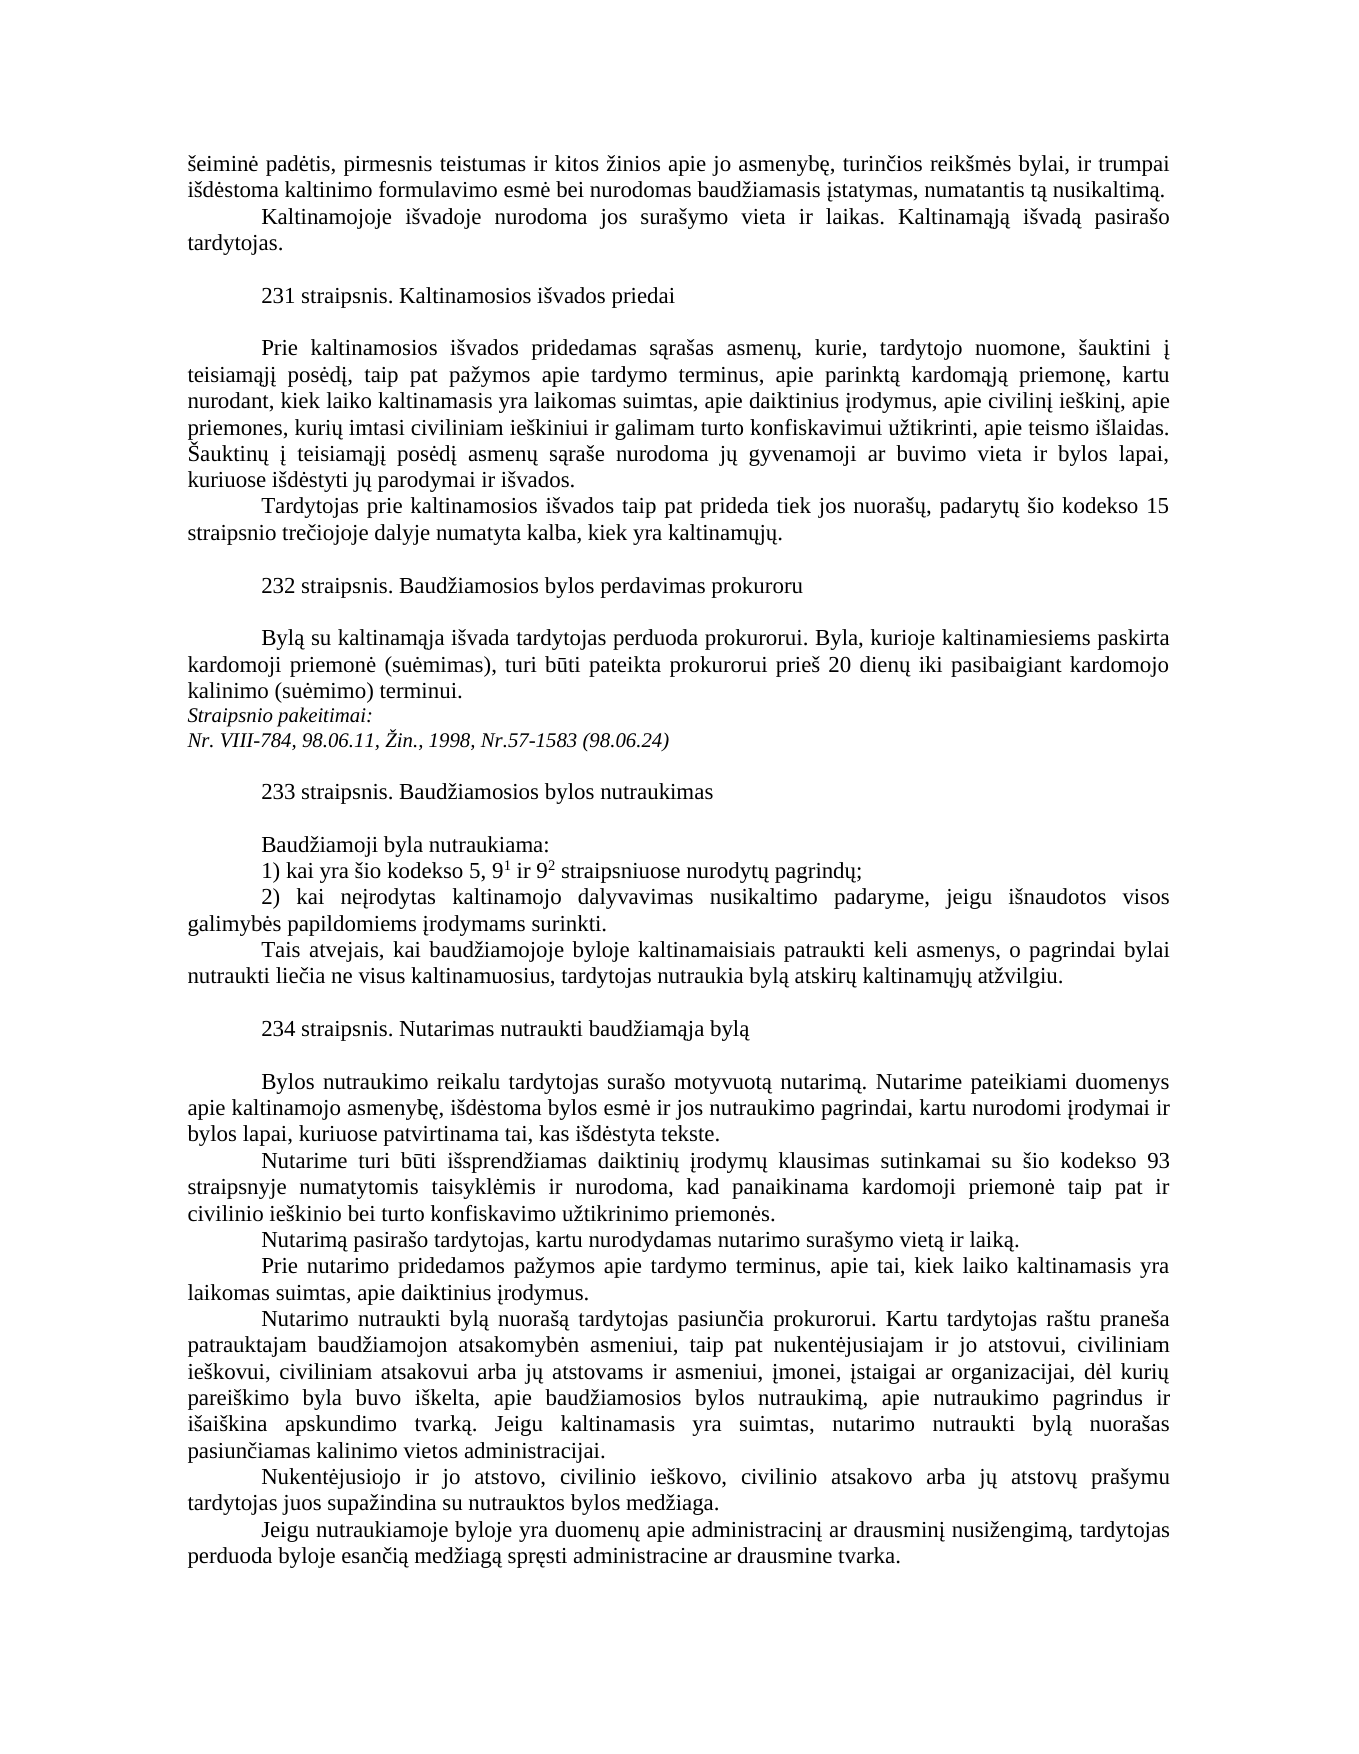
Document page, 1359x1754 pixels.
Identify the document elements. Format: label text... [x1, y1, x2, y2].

text Kaltinamojoje išvadoje nurodoma jos surašymo vieta ir laikas. Kaltinamąją išvadą pasirašo tardytojas. [187, 203, 1171, 255]
text Bylą su kaltinamąja išvada tardytojas perduoda prokurorui. Byla, kurioje kaltinamiesiems paskirta kardomoji priemonė (suėmimas), turi būti pateikta prokurorui prieš 20 dienų iki pasibaigiant kardomojo kalinimo (suėmimo) terminui. [187, 624, 1171, 703]
text Tardytojas prie kaltinamosios išvados taip pat prideda tiek jos nuorašų, padarytų šio kodekso 15 straipsnio trečiojoje dalyje numatyta kalba, kiek yra kaltinamųjų. [187, 493, 1171, 545]
text 233 straipsnis. Baudžiamosios bylos nutraukimas [217, 778, 1171, 804]
text Nutarimo nutraukti bylą nuorašą tardytojas pasiunčia prokurorui. Kartu tardytojas raštu praneša patrauktajam baudžiamojon atsakomybėn asmeniui, taip pat nukentėjusiajam ir jo atstovui, civiliniam ieškovui, civiliniam atsakovui arba jų atstovams ir asmeniui, įmonei, įstaigai ar organizacijai, dėl kurių pareiškimo byla buvo iškelta, apie baudžiamosios bylos nutraukimą, apie nutraukimo pagrindus ir išaiškina apskundimo tvarką. Jeigu kaltinamasis yra suimtas, nutarimo nutraukti bylą nuorašas pasiunčiamas kalinimo vietos administracijai. [187, 1305, 1171, 1463]
text Nutarime turi būti išsprendžiamas daiktinių įrodymų klausimas sutinkamai su šio kodekso 93 straipsnyje numatytomis taisyklėmis ir nurodoma, kad panaikinama kardomoji priemonė taip pat ir civilinio ieškinio bei turto konfiskavimo užtikrinimo priemonės. [187, 1147, 1171, 1226]
text Bylos nutraukimo reikalu tardytojas surašo motyvuotą nutarimą. Nutarime pateikiami duomenys apie kaltinamojo asmenybę, išdėstoma bylos esmė ir jos nutraukimo pagrindai, kartu nurodomi įrodymai ir bylos lapai, kuriuose patvirtinama tai, kas išdėstyta tekste. [187, 1068, 1171, 1147]
text 234 straipsnis. Nutarimas nutraukti baudžiamąja bylą [187, 1015, 1171, 1041]
text Nukentėjusiojo ir jo atstovo, civilinio ieškovo, civilinio atsakovo arba jų atstovų prašymu tardytojas juos supažindina su nutrauktos bylos medžiaga. [187, 1463, 1171, 1516]
text Nutarimą pasirašo tardytojas, kartu nurodydamas nutarimo surašymo vietą ir laiką. [187, 1226, 1171, 1252]
text 231 straipsnis. Kaltinamosios išvados priedai [187, 282, 1171, 308]
text 2) kai neįrodytas kaltinamojo dalyvavimas nusikaltimo padaryme, jeigu išnaudotos visos galimybės papildomiems įrodymams surinkti. [187, 883, 1171, 936]
text Prie kaltinamosios išvados pridedamas sąrašas asmenų, kurie, tardytojo nuomone, šauktini į teisiamąjį posėdį, taip pat pažymos apie tardymo terminus, apie parinktą kardomąją priemonę, kartu nurodant, kiek laiko kaltinamasis yra laikomas suimtas, apie daiktinius įrodymus, apie civilinį ieškinį, apie priemones, kurių imtasi civiliniam ieškiniui ir galimam turto konfiskavimui užtikrinti, apie teismo išlaidas. Šauktinų į teisiamąjį posėdį asmenų sąraše nurodoma jų gyvenamoji ar buvimo vieta ir bylos lapai, kuriuose išdėstyti jų parodymai ir išvados. [187, 334, 1171, 493]
text Jeigu nutraukiamoje byloje yra duomenų apie administracinį ar drausminį nusižengimą, tardytojas perduoda byloje esančią medžiagą spręsti administracine ar drausmine tvarka. [187, 1516, 1171, 1568]
text Nr. VIII-784, 98.06.11, Žin., 1998, Nr.57-1583 (98.06.24) [187, 727, 1171, 752]
text 1) kai yra šio kodekso 5, 91 ir 92 straipsniuose nurodytų pagrindų; [187, 857, 1171, 883]
text Tais atvejais, kai baudžiamojoje byloje kaltinamaisiais patraukti keli asmenys, o pagrindai bylai nutraukti liečia ne visus kaltinamuosius, tardytojas nutraukia bylą atskirų kaltinamųjų atžvilgiu. [187, 936, 1171, 989]
text šeiminė padėtis, pirmesnis teistumas ir kitos žinios apie jo asmenybę, turinčios reikšmės bylai, ir trumpai išdėstoma kaltinimo formulavimo esmė bei nurodomas baudžiamasis įstatymas, numatantis tą nusikaltimą. [187, 150, 1171, 203]
text Prie nutarimo pridedamos pažymos apie tardymo terminus, apie tai, kiek laiko kaltinamasis yra laikomas suimtas, apie daiktinius įrodymus. [187, 1252, 1171, 1305]
text 232 straipsnis. Baudžiamosios bylos perdavimas prokuroru [187, 572, 1171, 598]
text Straipsnio pakeitimai: [187, 703, 1171, 727]
text Baudžiamoji byla nutraukiama: [217, 831, 1171, 857]
